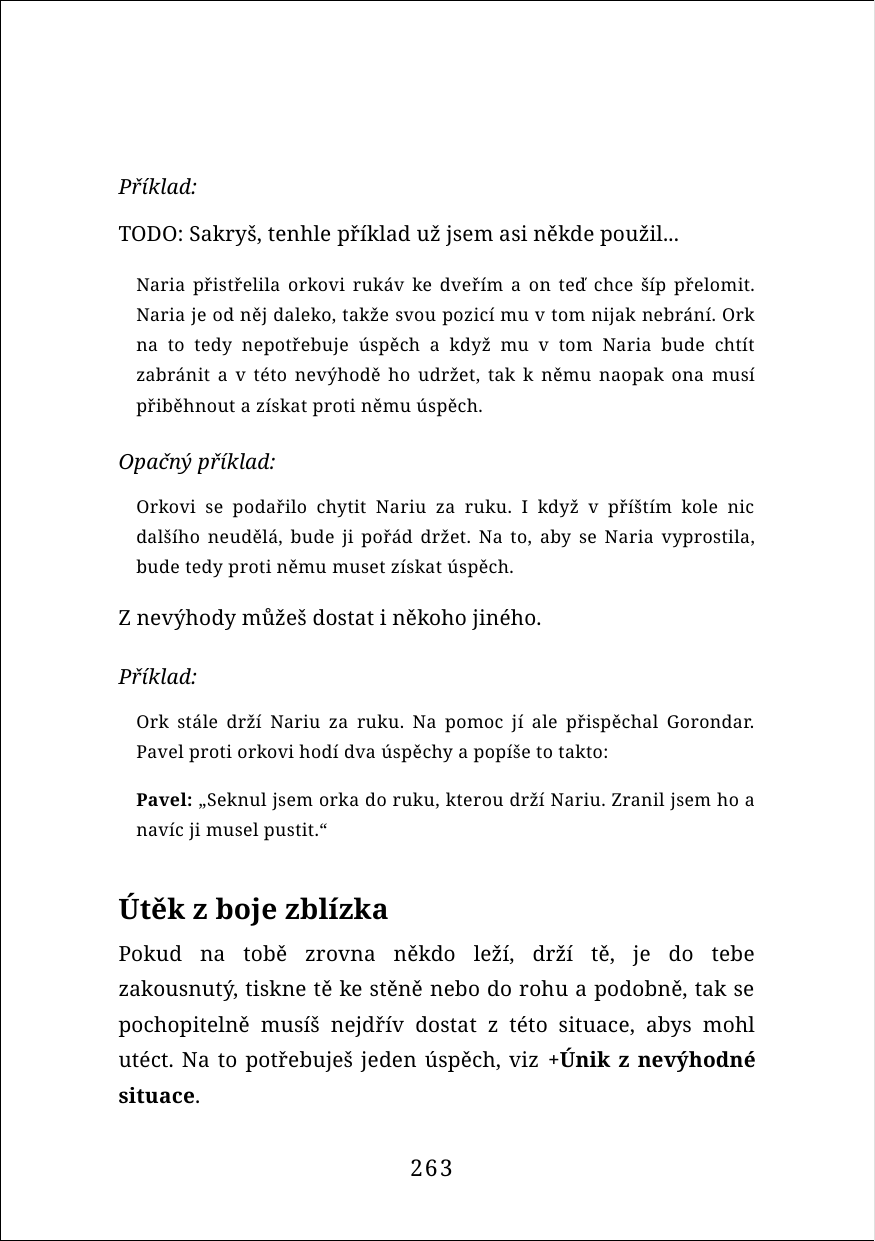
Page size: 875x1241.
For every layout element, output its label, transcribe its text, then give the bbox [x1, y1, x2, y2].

text Opačný příklad: [118, 447, 756, 475]
text Příklad: [118, 172, 756, 200]
text Příklad: [118, 662, 756, 690]
text Orkovi se podařilo chytit Nariu za ruku. I když v příštím kole nic dalšího neudělá, bude ji pořád držet. Na to, aby se Naria vyprostila, bude tedy proti němu muset získat úspěch. [136, 494, 756, 579]
text Naria přistřelila orkovi rukáv ke dveřím a on teď chce šíp přelomit. Naria je od něj daleko, takže svou pozicí mu v tom nijak nebrání. Ork na to tedy nepotřebuje úspěch a když mu v tom Naria bude chtít zabránit a v této nevýhodě ho udržet, tak k němu naopak ona musí přiběhnout a získat proti němu úspěch. [136, 272, 756, 417]
subtitle Útěk z boje zblízka [118, 889, 756, 927]
text TODO: Sakryš, tenhle příklad už jsem asi někde použil... [118, 219, 756, 247]
text Pokud na tobě zrovna někdo leží, drží tě, je do tebe zakousnutý, tiskne tě ke stěně nebo do rohu a podobně, tak se pochopitelně musíš nejdřív dostat z této situace, abys mohl utéct. Na to potřebuješ jeden úspěch, viz +Únik z nevýhodné situace. [118, 939, 756, 1109]
text Z nevýhody můžeš dostat i někoho jiného. [118, 603, 756, 631]
text Pavel: „Seknul jsem orka do ruku, kterou drží Nariu. Zranil jsem ho a navíc ji musel pustit.“ [136, 787, 756, 842]
text Ork stále drží Nariu za ruku. Na pomoc jí ale přispěchal Gorondar. Pavel proti orkovi hodí dva úspěchy a popíše to takto: [136, 709, 756, 763]
